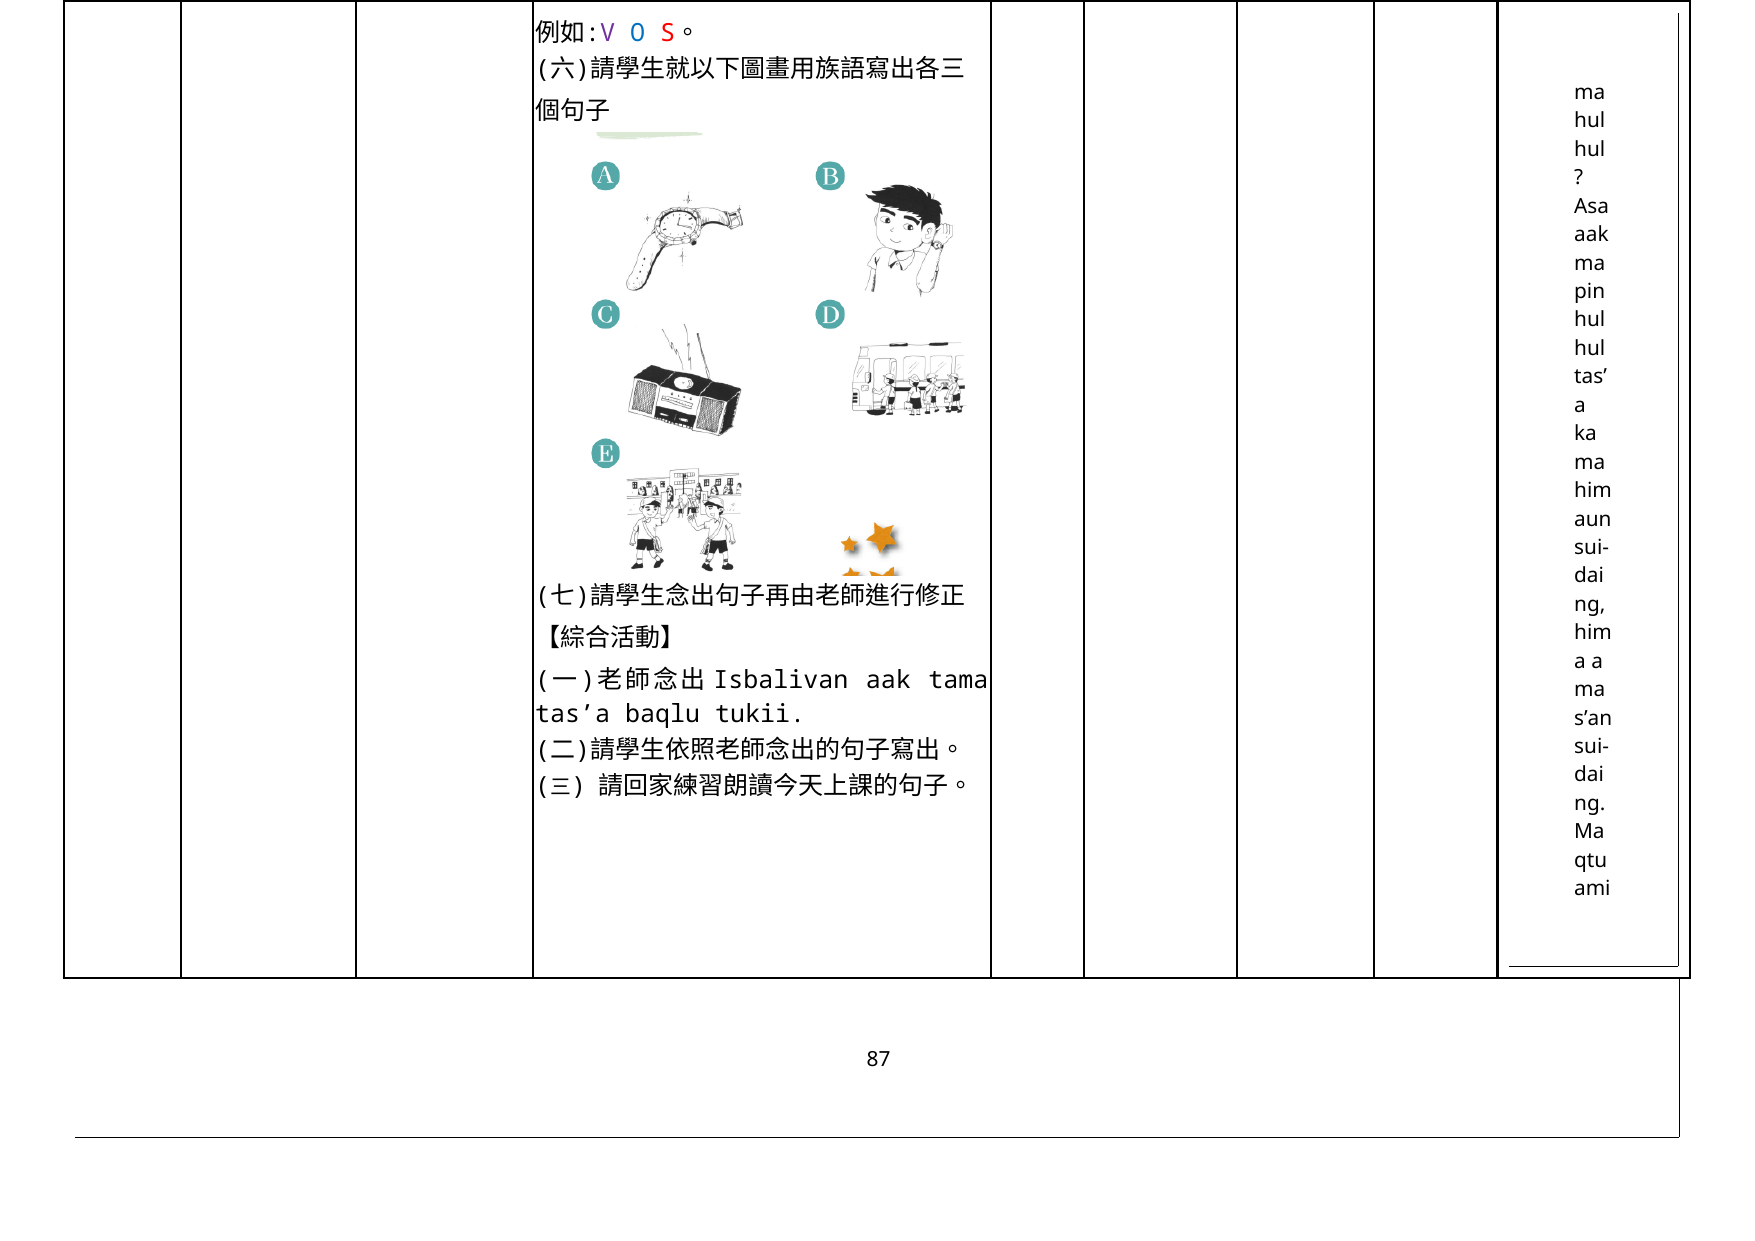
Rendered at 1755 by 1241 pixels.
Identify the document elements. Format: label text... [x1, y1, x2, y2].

table_cell [65, 2, 180, 977]
table_cell [182, 2, 355, 977]
table_cell [357, 2, 532, 977]
table_cell 例如:V O S。 (六)請學生就以下圖畫用族語寫出各三個句子 (七)請學生念出句子再由老師進行修正 【綜合活動】 (一)老師念出Isbalivan aak tama tas’a baqlu tukii. (二)請學生依照老師念出的句子寫出。 (三) 請回家練習朗讀今天上課的句子。 [534, 2, 990, 977]
table_cell [1085, 2, 1236, 977]
table_cell [992, 2, 1083, 977]
table_cell [1375, 2, 1496, 977]
table_cell [1238, 2, 1373, 977]
table_cell mahulhul? Asa aak mapinhulhul tas’a ka mahimaun sui-daing, hima a mas’an sui-daing. Maqtu ami [1499, 2, 1689, 977]
